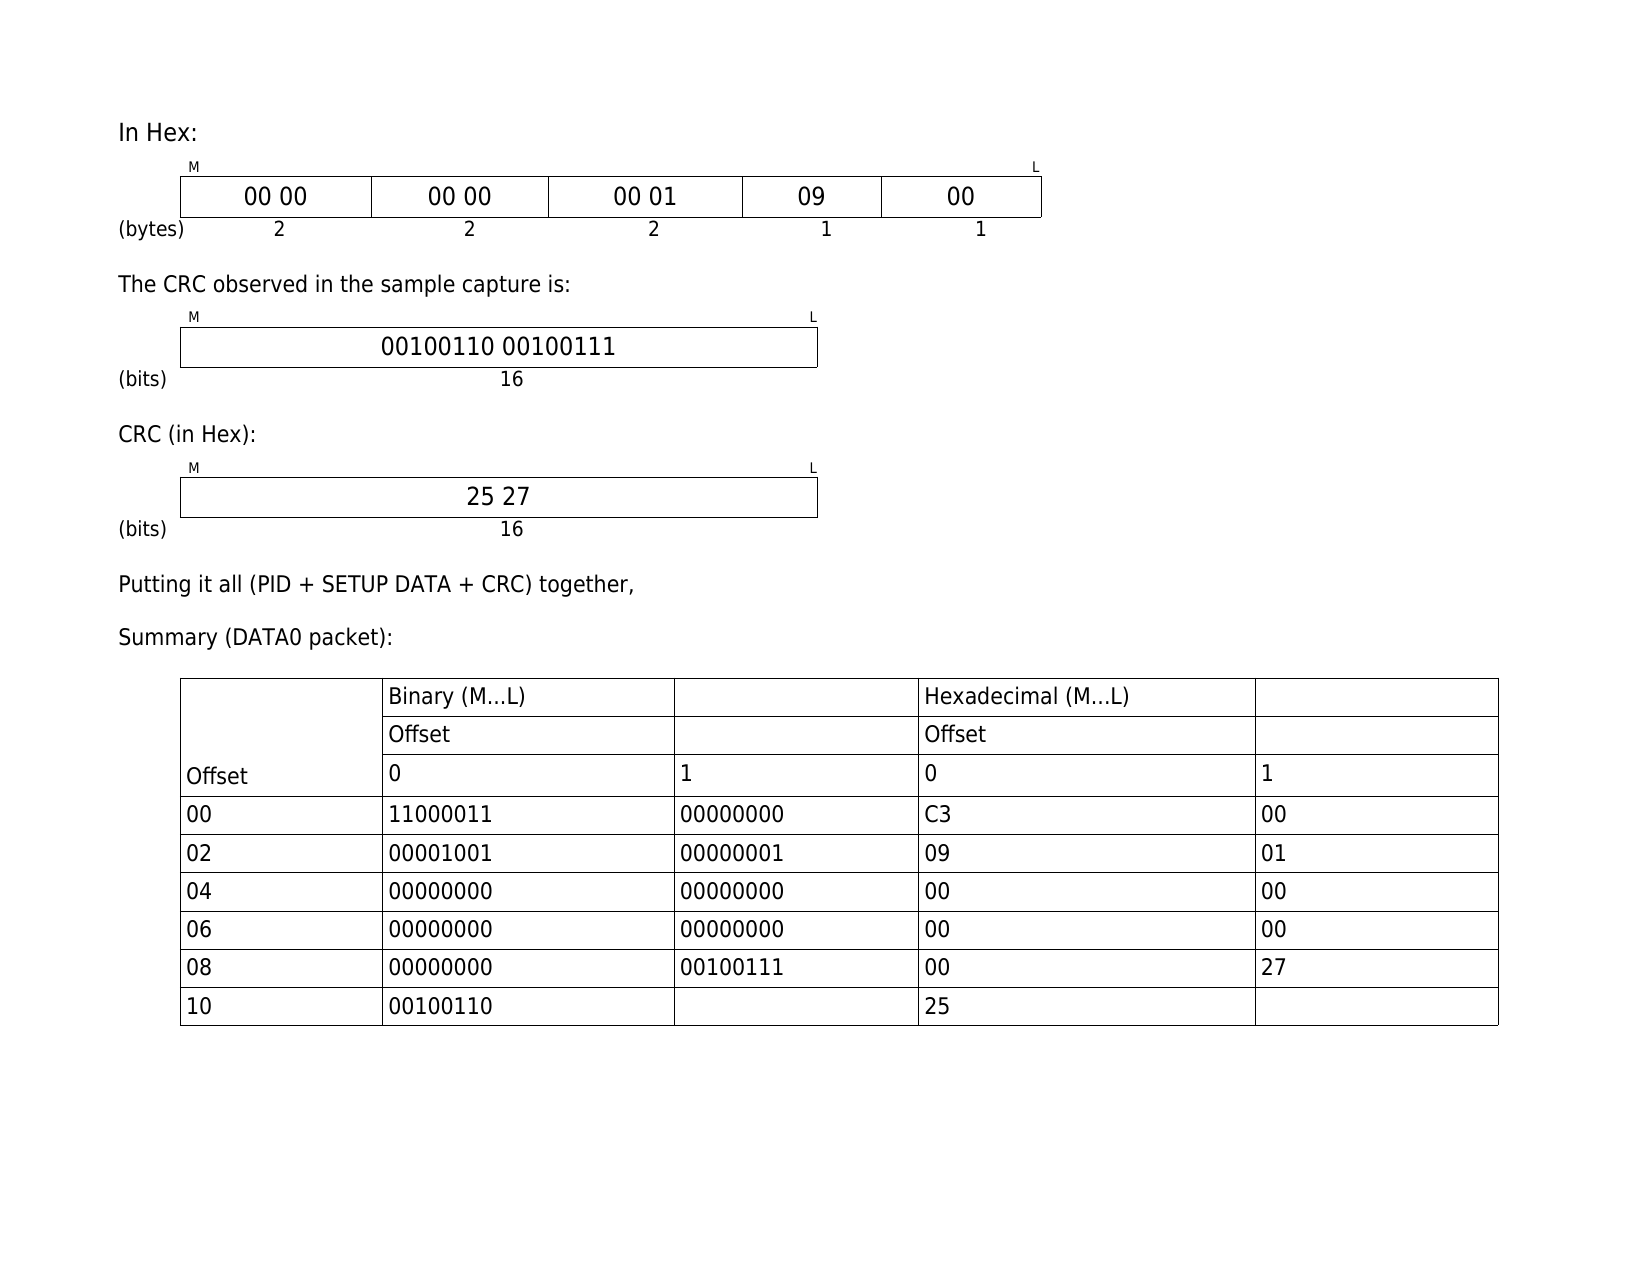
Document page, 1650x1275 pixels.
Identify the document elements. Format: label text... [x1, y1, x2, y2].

text Summary (DATA0 packet): [118, 624, 1532, 651]
table_header 00100110 00100111 [181, 328, 817, 367]
table_cell 00001001 [383, 835, 674, 872]
table_cell 00000001 [675, 835, 918, 872]
table_cell 00100110 [383, 988, 674, 1025]
table_cell 00 [181, 797, 382, 834]
table_cell 04 [181, 873, 382, 911]
table_cell [675, 717, 918, 754]
table_cell 00000000 [675, 912, 918, 949]
table_cell 00 [1256, 797, 1498, 834]
table_cell 01 [1256, 835, 1498, 872]
text (bits) 16 [118, 517, 1532, 542]
table_cell 1 [1256, 755, 1498, 796]
table_cell [675, 988, 918, 1025]
table_header [675, 679, 918, 716]
table_cell 25 [919, 988, 1255, 1025]
table_cell 00 [919, 950, 1255, 987]
table_cell 00 [919, 912, 1255, 949]
text M L [118, 147, 1532, 176]
table_header 00 00 [372, 177, 548, 217]
table_cell 1 [675, 755, 918, 796]
table_cell 08 [181, 950, 382, 987]
table_header 00 [882, 177, 1041, 217]
table_header 09 [743, 177, 881, 217]
text The CRC observed in the sample capture is: [118, 271, 1532, 297]
table_cell 0 [383, 755, 674, 796]
text M L [118, 297, 1532, 327]
table_cell 27 [1256, 950, 1498, 987]
table_cell 09 [919, 835, 1255, 872]
text (bits) 16 [118, 367, 1532, 392]
table_header [1256, 679, 1498, 716]
table_cell 00000000 [383, 950, 674, 987]
table_cell C3 [919, 797, 1255, 834]
text Putting it all (PID + SETUP DATA + CRC) together, [118, 571, 1532, 598]
table_cell 00000000 [675, 797, 918, 834]
table_cell 00 [919, 873, 1255, 911]
table_cell 06 [181, 912, 382, 949]
table_cell 00000000 [383, 873, 674, 911]
text (bytes) 2 2 2 1 1 [118, 217, 1532, 242]
table_cell 00 [1256, 912, 1498, 949]
table_cell 00000000 [675, 873, 918, 911]
text M L [118, 447, 1532, 477]
table_header 00 01 [549, 177, 742, 217]
table_cell 02 [181, 835, 382, 872]
table_cell [1256, 988, 1498, 1025]
table_header Binary (M...L) [383, 679, 674, 716]
table_cell 10 [181, 988, 382, 1025]
table_cell 11000011 [383, 797, 674, 834]
table_cell Offset [919, 717, 1255, 754]
table_cell 00000000 [383, 912, 674, 949]
table_header Offset [181, 679, 382, 796]
text CRC (in Hex): [118, 421, 1532, 447]
table_cell [1256, 717, 1498, 754]
table_header 00 00 [181, 177, 371, 217]
table_header 25 27 [181, 478, 817, 517]
table_cell 00 [1256, 873, 1498, 911]
text In Hex: [118, 118, 1532, 147]
table_header Hexadecimal (M...L) [919, 679, 1255, 716]
table_cell 00100111 [675, 950, 918, 987]
table_cell 0 [919, 755, 1255, 796]
table_cell Offset [383, 717, 674, 754]
